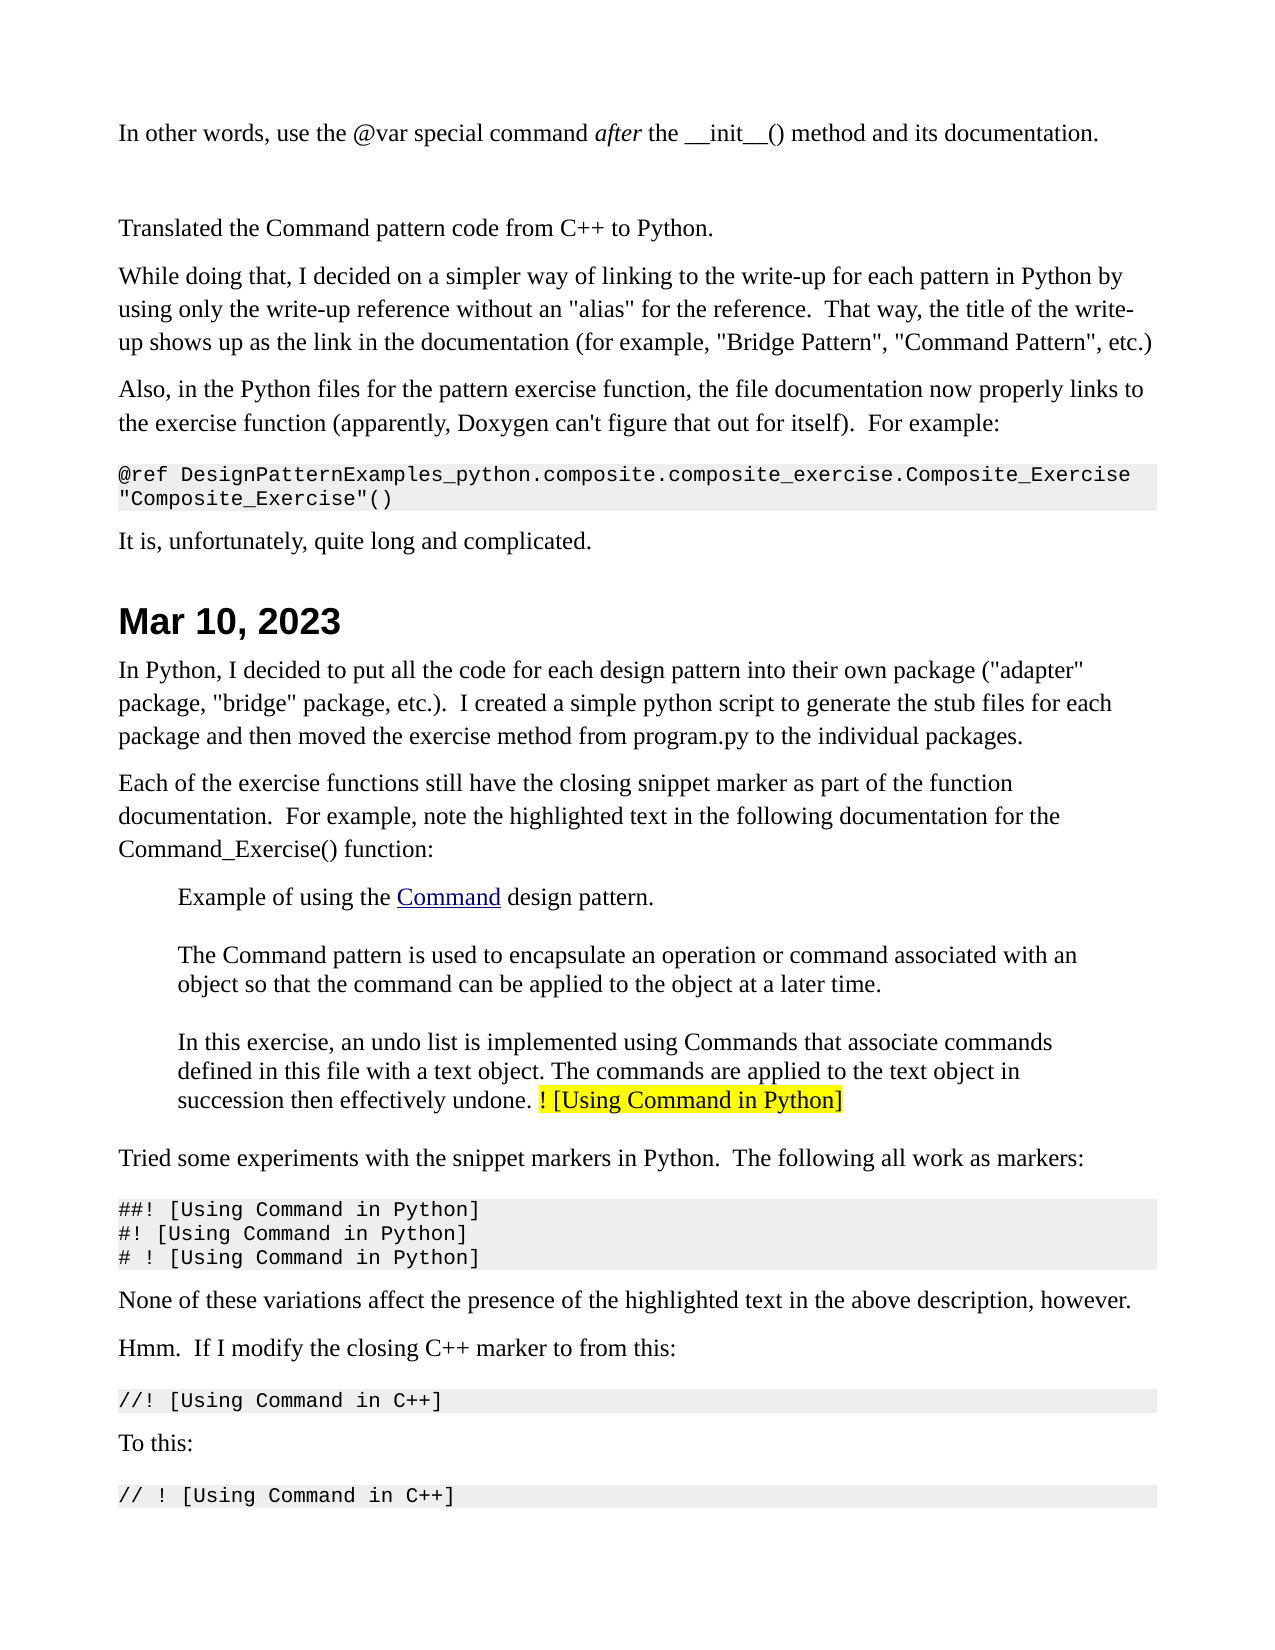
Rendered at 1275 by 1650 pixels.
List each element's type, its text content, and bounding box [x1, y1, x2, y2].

text Also, in the Python files for the pattern exercise function, the file documentation now properly links to the exercise function (apparently, Doxygen can't figure that out for itself). For example: [118, 374, 1157, 436]
text The Command pattern is used to encapsulate an operation or command associated with an object so that the command can be applied to the object at a later time. [177, 940, 1098, 998]
text It is, unfortunately, quite long and complicated. [118, 526, 1157, 555]
text In other words, use the @var special command after the __init__() method and its documentation. [118, 118, 1157, 147]
subtitle Mar 10, 2023 [118, 599, 1157, 642]
text Hmm. If I modify the closing C++ marker to from this: [118, 1333, 1157, 1362]
text To this: [118, 1428, 1157, 1457]
text While doing that, I decided on a simpler way of linking to the write-up for each pattern in Python by using only the write-up reference without an "alias" for the reference. That way, the title of the write-up shows up as the link in the documentation (for example, "Bridge Pattern", "Command Pattern", etc.) [118, 261, 1157, 356]
text #! [Using Command in Python] [118, 1223, 1157, 1247]
text In this exercise, an undo list is implemented using Commands that associate commands defined in this file with a text object. The commands are applied to the text object in succession then effectively undone. ! [Using Command in Python] [177, 1027, 1098, 1113]
text Tried some experiments with the snippet markers in Python. The following all work as markers: [118, 1143, 1157, 1172]
text ##! [Using Command in Python] [118, 1199, 1157, 1223]
text //! [Using Command in C++] [118, 1389, 1157, 1413]
text Translated the Command pattern code from C++ to Python. [118, 213, 1157, 242]
text Example of using the Command design pattern. [177, 882, 1098, 911]
text None of these variations affect the presence of the highlighted text in the above description, however. [118, 1285, 1157, 1314]
text Each of the exercise functions still have the closing snippet marker as part of the function documentation. For example, note the highlighted text in the following documentation for the Command_Exercise() function: [118, 768, 1157, 863]
text @ref DesignPatternExamples_python.composite.composite_exercise.Composite_Exercise "Composite_Exercise"() [118, 464, 1157, 511]
text In Python, I decided to put all the code for each design pattern into their own package ("adapter" package, "bridge" package, etc.). I created a simple python script to generate the stub files for each package and then moved the exercise method from program.py to the individual packages. [118, 655, 1157, 749]
text // ! [Using Command in C++] [118, 1485, 1157, 1508]
text # ! [Using Command in Python] [118, 1247, 1157, 1270]
